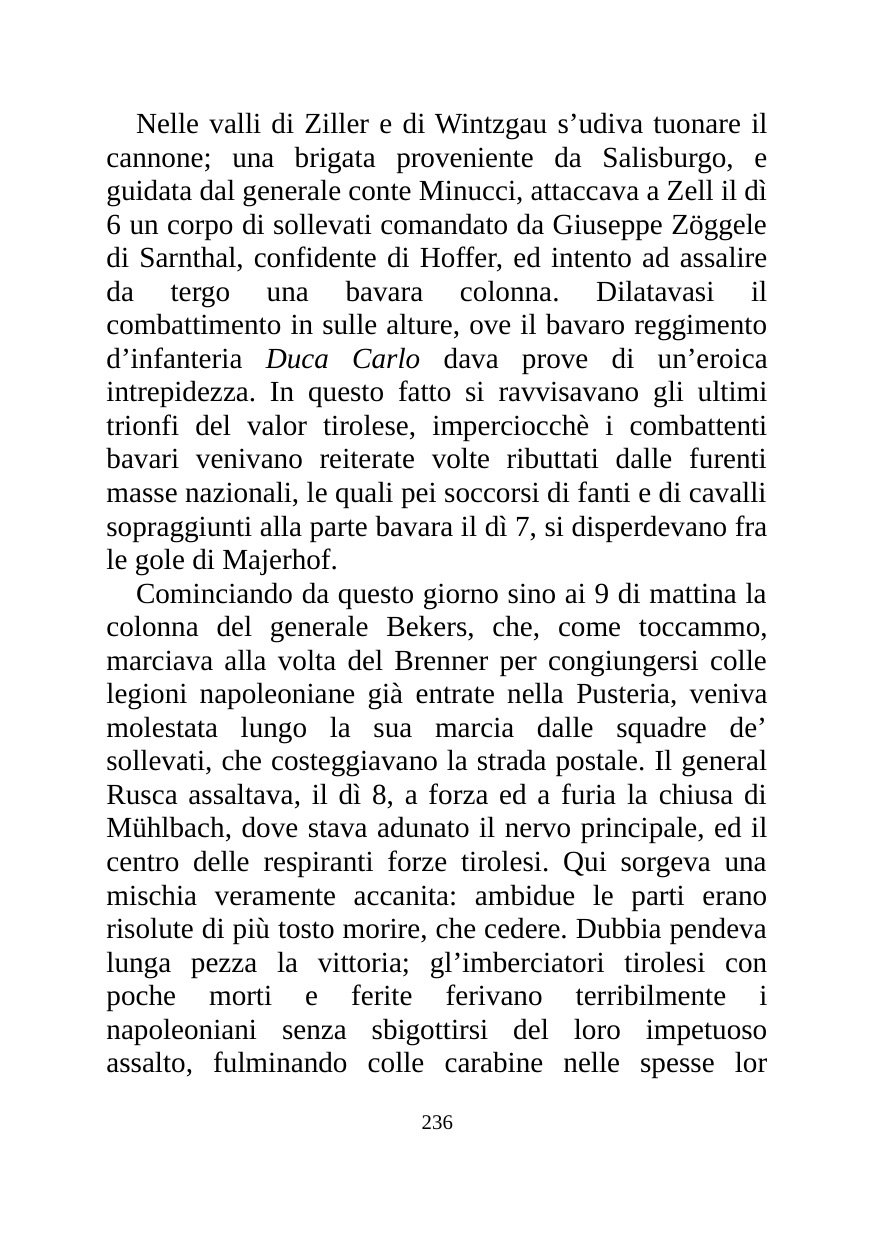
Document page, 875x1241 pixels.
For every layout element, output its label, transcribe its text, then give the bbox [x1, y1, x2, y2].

text Nelle valli di Ziller e di Wintzgau s’udiva tuonare il cannone; una brigata proveniente da Salisburgo, e guidata dal generale conte Minucci, attaccava a Zell il dì 6 un corpo di sollevati comandato da Giuseppe Zöggele di Sarnthal, confidente di Hoffer, ed intento ad assalire da tergo una bavara colonna. Dilatavasi il combattimento in sulle alture, ove il bavaro reggimento d’infanteria Duca Carlo dava prove di un’eroica intrepidezza. In questo fatto si ravvisavano gli ultimi trionfi del valor tirolese, imperciocchè i combattenti bavari venivano reiterate volte ributtati dalle furenti masse nazionali, le quali pei soccorsi di fanti e di cavalli sopraggiunti alla parte bavara il dì 7, si disperdevano fra le gole di Majerhof. [106, 106, 768, 576]
text Cominciando da questo giorno sino ai 9 di mattina la colonna del generale Bekers, che, come toccammo, marciava alla volta del Brenner per congiungersi colle legioni napoleoniane già entrate nella Pusteria, veniva molestata lungo la sua marcia dalle squadre de’ sollevati, che costeggiavano la strada postale. Il general Rusca assaltava, il dì 8, a forza ed a furia la chiusa di Mühlbach, dove stava adunato il nervo principale, ed il centro delle respiranti forze tirolesi. Qui sorgeva una mischia veramente accanita: ambidue le parti erano risolute di più tosto morire, che cedere. Dubbia pendeva lunga pezza la vittoria; gl’imberciatori tirolesi con poche morti e ferite ferivano terribilmente i napoleoniani senza sbigottirsi del loro impetuoso assalto, fulminando colle carabine nelle spesse lor [106, 576, 768, 1079]
